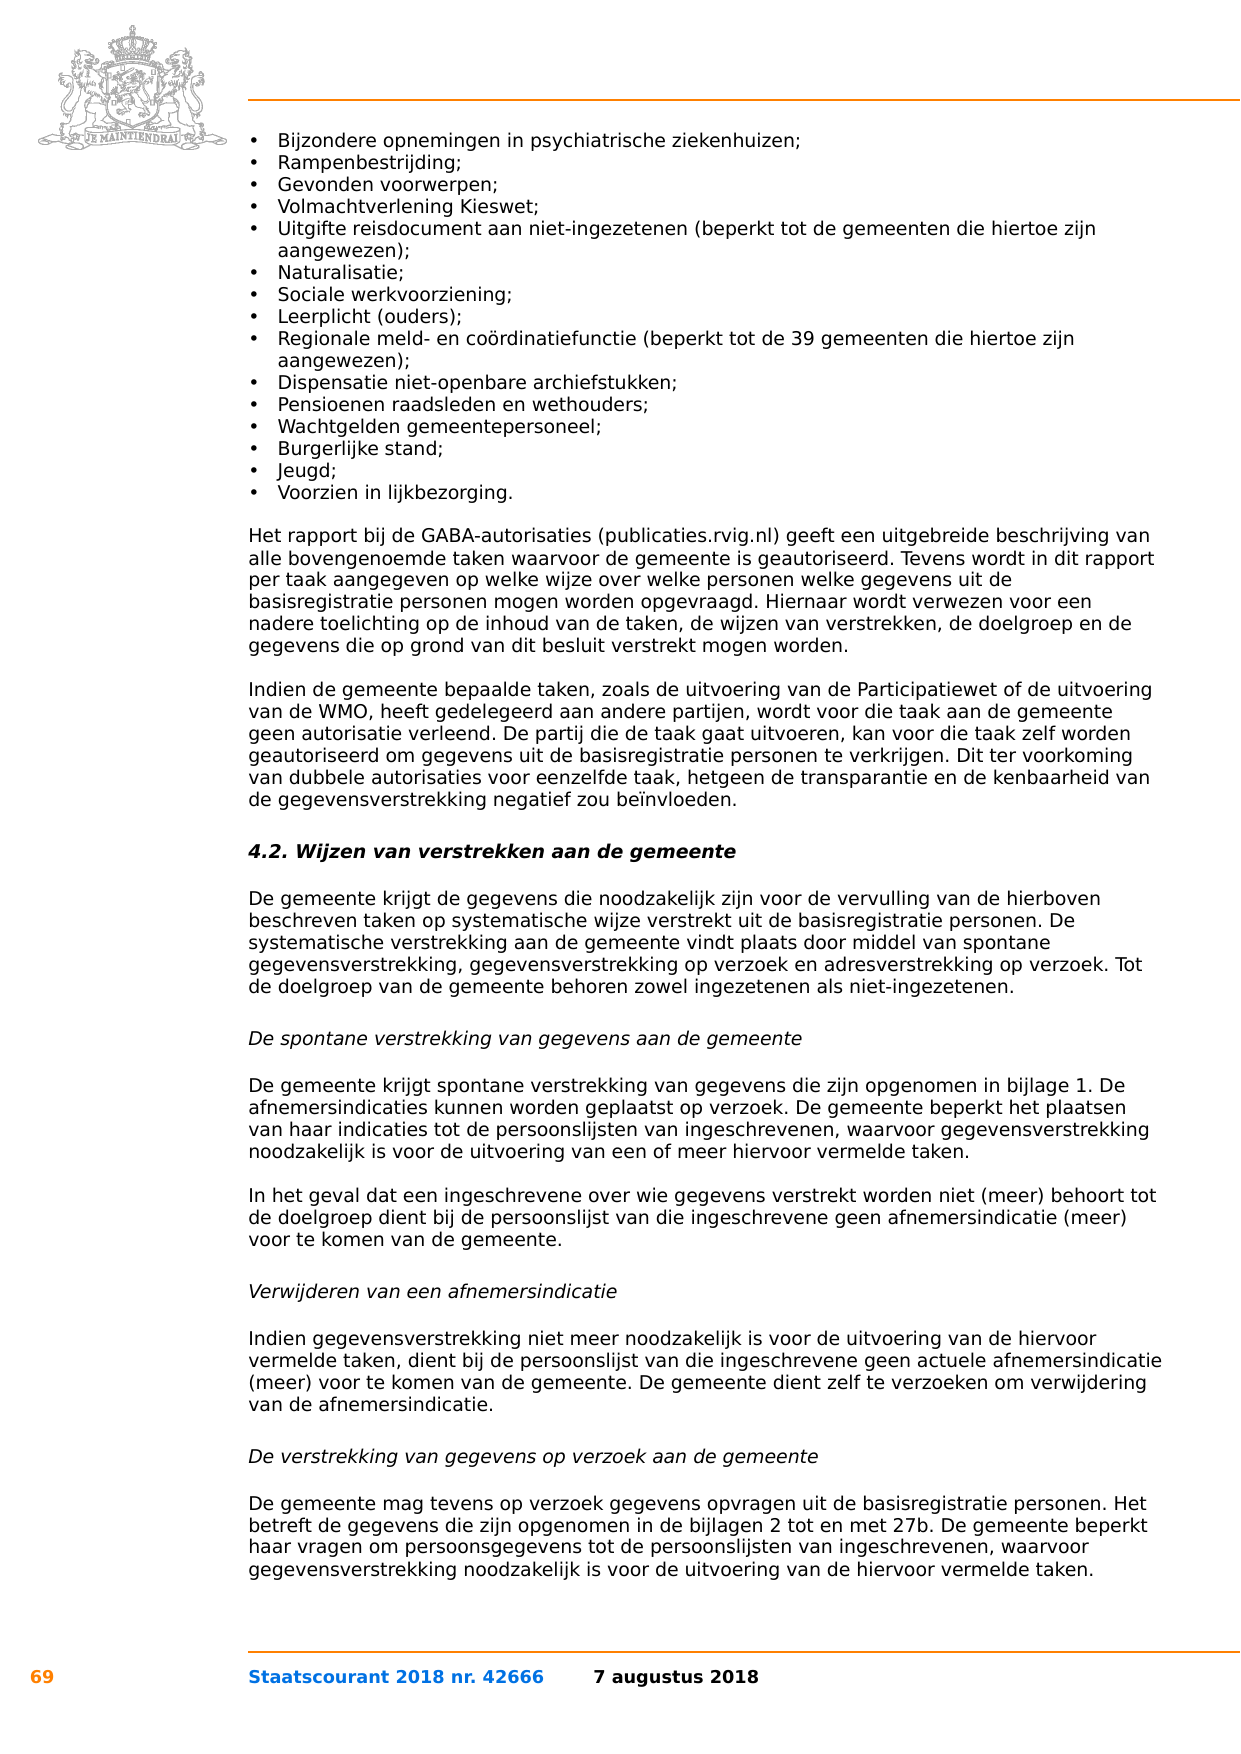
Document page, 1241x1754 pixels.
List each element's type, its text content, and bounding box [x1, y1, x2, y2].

text In het geval dat een ingeschrevene over wie gegevens verstrekt worden niet (meer) behoort tot de doelgroep dient bij de persoonslijst van die ingeschrevene geen afnemersindicatie (meer) voor te komen van de gemeente. [248, 1185, 1163, 1251]
text • Regionale meld- en coördinatiefunctie (beperkt tot de 39 gemeenten die hiertoe zijn aangewezen); [248, 328, 1163, 372]
text • Volmachtverlening Kieswet; [248, 196, 1163, 218]
text • Dispensatie niet-openbare archiefstukken; [248, 372, 1163, 394]
text De gemeente mag tevens op verzoek gegevens opvragen uit de basisregistratie personen. Het betreft de gegevens die zijn opgenomen in de bijlagen 2 tot en met 27b. De gemeente beperkt haar vragen om persoonsgegevens tot de persoonslijsten van ingeschrevenen, waarvoor gegevensverstrekking noodzakelijk is voor de uitvoering van de hiervoor vermelde taken. [248, 1492, 1163, 1580]
text • Gevonden voorwerpen; [248, 174, 1163, 196]
text • Sociale werkvoorziening; [248, 284, 1163, 306]
text • Uitgifte reisdocument aan niet-ingezetenen (beperkt tot de gemeenten die hiertoe zijn aangewezen); [248, 218, 1163, 262]
subtitle 4.2. Wijzen van verstrekken aan de gemeente [248, 841, 1163, 863]
text • Rampenbestrijding; [248, 152, 1163, 174]
text Het rapport bij de GABA-autorisaties (publicaties.rvig.nl) geeft een uitgebreide beschrijving van alle bovengenoemde taken waarvoor de gemeente is geautoriseerd. Tevens wordt in dit rapport per taak aangegeven op welke wijze over welke personen welke gegevens uit de basisregistratie personen mogen worden opgevraagd. Hiernaar wordt verwezen voor een nadere toelichting op de inhoud van de taken, de wijzen van verstrekken, de doelgroep en de gegevens die op grond van dit besluit verstrekt mogen worden. [248, 525, 1163, 657]
text • Pensioenen raadsleden en wethouders; [248, 394, 1163, 416]
text • Leerplicht (ouders); [248, 306, 1163, 328]
text • Jeugd; [248, 459, 1163, 482]
subtitle De spontane verstrekking van gegevens aan de gemeente [248, 1028, 1163, 1050]
text De gemeente krijgt spontane verstrekking van gegevens die zijn opgenomen in bijlage 1. De afnemersindicaties kunnen worden geplaatst op verzoek. De gemeente beperkt het plaatsen van haar indicaties tot de persoonslijsten van ingeschrevenen, waarvoor gegevensverstrekking noodzakelijk is voor de uitvoering van een of meer hiervoor vermelde taken. [248, 1075, 1163, 1163]
text De gemeente krijgt de gegevens die noodzakelijk zijn voor de vervulling van de hierboven beschreven taken op systematische wijze verstrekt uit de basisregistratie personen. De systematische verstrekking aan de gemeente vindt plaats door middel van spontane gegevensverstrekking, gegevensverstrekking op verzoek en adresverstrekking op verzoek. Tot de doelgroep van de gemeente behoren zowel ingezetenen als niet-ingezetenen. [248, 888, 1163, 998]
picture [38, 25, 227, 150]
text • Burgerlijke stand; [248, 438, 1163, 459]
subtitle Verwijderen van een afnemersindicatie [248, 1281, 1163, 1303]
text Indien gegevensverstrekking niet meer noodzakelijk is voor de uitvoering van de hiervoor vermelde taken, dient bij de persoonslijst van die ingeschrevene geen actuele afnemersindicatie (meer) voor te komen van de gemeente. De gemeente dient zelf te verzoeken om verwijdering van de afnemersindicatie. [248, 1328, 1163, 1416]
text • Wachtgelden gemeentepersoneel; [248, 416, 1163, 438]
text • Voorzien in lijkbezorging. [248, 482, 1163, 503]
text • Naturalisatie; [248, 262, 1163, 284]
text • Bijzondere opnemingen in psychiatrische ziekenhuizen; [248, 130, 1163, 152]
text Indien de gemeente bepaalde taken, zoals de uitvoering van de Participatiewet of de uitvoering van de WMO, heeft gedelegeerd aan andere partijen, wordt voor die taak aan de gemeente geen autorisatie verleend. De partij die de taak gaat uitvoeren, kan voor die taak zelf worden geautoriseerd om gegevens uit de basisregistratie personen te verkrijgen. Dit ter voorkoming van dubbele autorisaties voor eenzelfde taak, hetgeen de transparantie en de kenbaarheid van de gegevensverstrekking negatief zou beïnvloeden. [248, 679, 1163, 811]
subtitle De verstrekking van gegevens op verzoek aan de gemeente [248, 1446, 1163, 1467]
